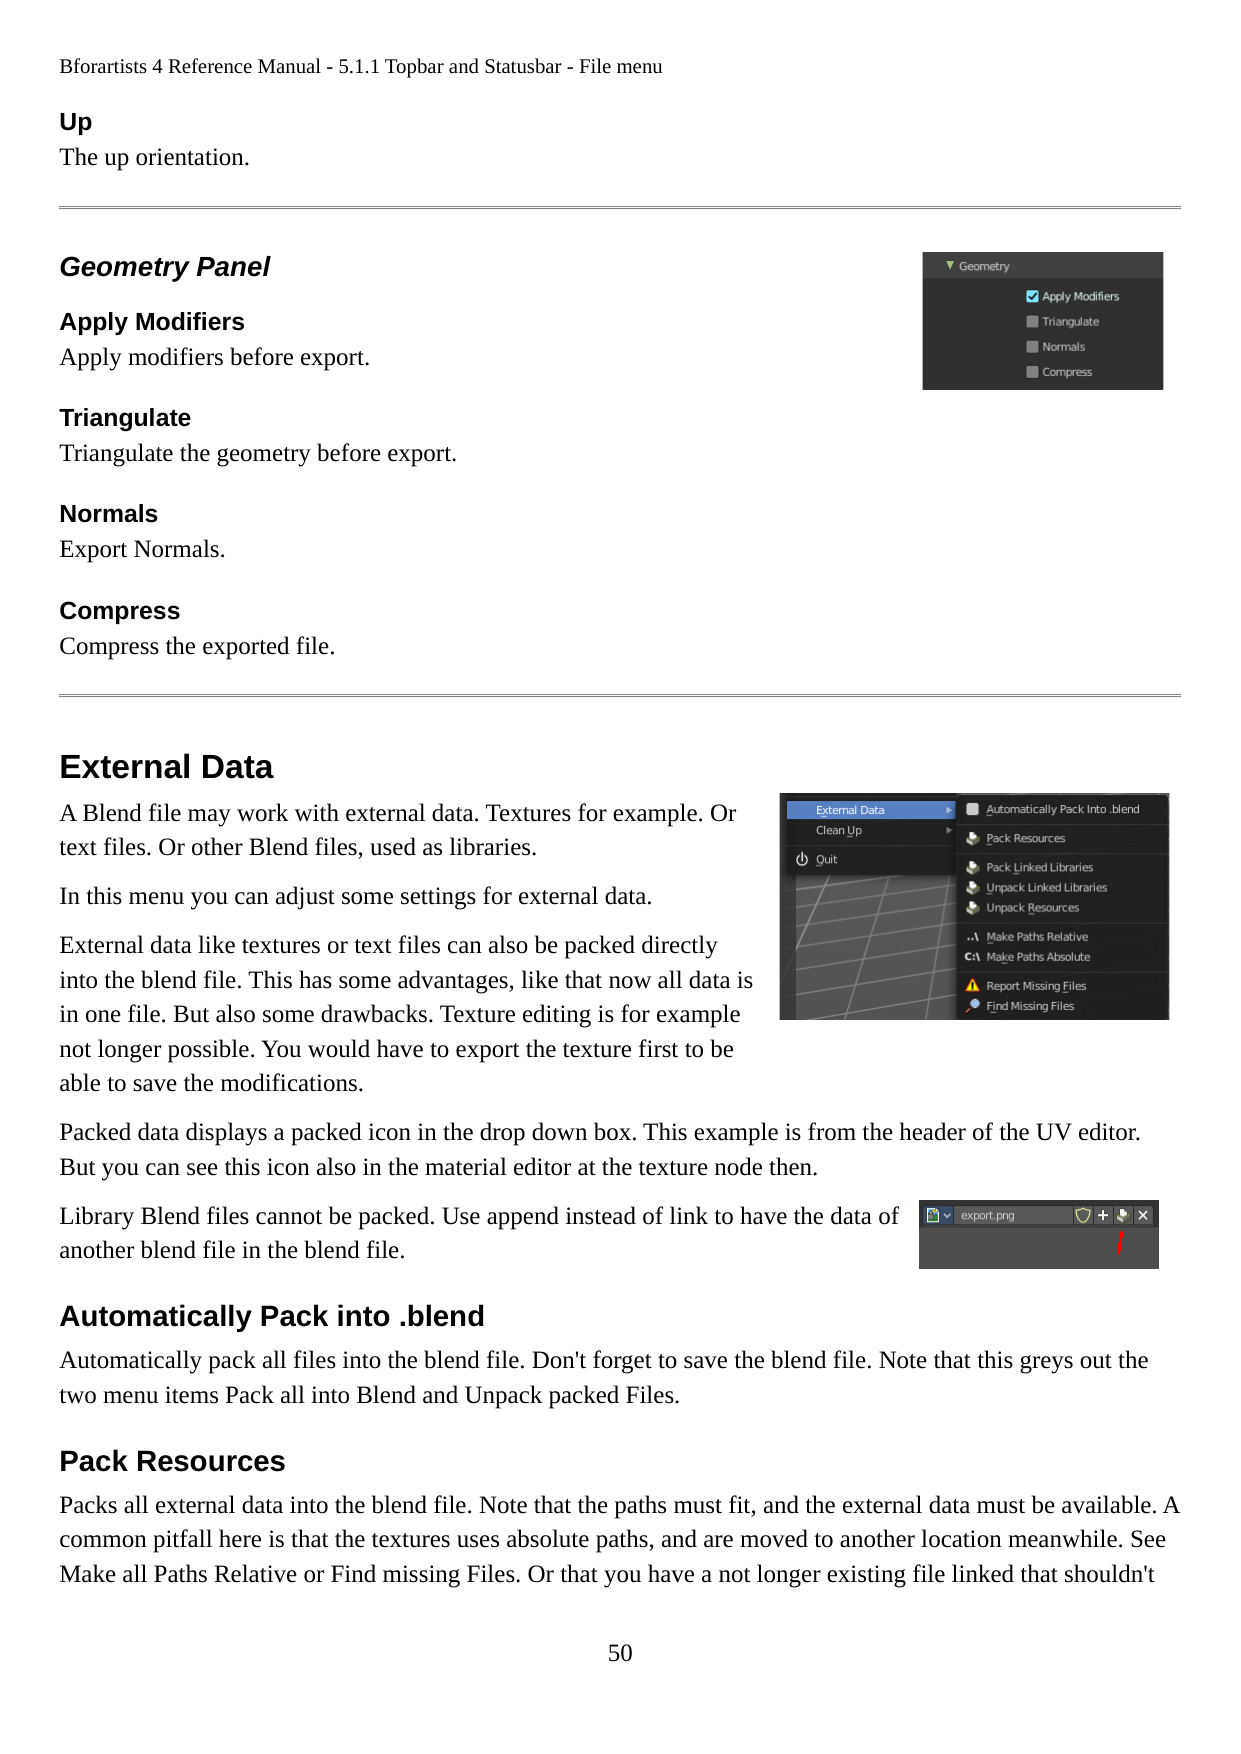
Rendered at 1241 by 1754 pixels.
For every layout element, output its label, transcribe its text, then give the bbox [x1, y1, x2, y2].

text Apply modifiers before export. [59, 342, 922, 370]
text In this menu you can adjust some settings for external data. [59, 881, 779, 910]
subtitle Pack Resources [59, 1443, 1181, 1477]
subtitle Normals [59, 499, 1181, 528]
text Export Normals. [59, 534, 1181, 563]
text A Blend file may work with external data. Textures for example. Or text files. Or other Blend files, used as libraries. [59, 798, 779, 861]
picture [919, 1200, 1159, 1269]
subtitle Apply Modifiers [59, 307, 922, 335]
subtitle Compress [59, 596, 1181, 624]
text Triangulate the geometry before export. [59, 438, 1181, 467]
text External data like textures or text files can also be packed directly into the blend file. This has some advantages, like that now all data is in one file. But also some drawbacks. Texture editing is for example not longer possible. You would have to export the texture first to be able to save the modifications. [59, 931, 1181, 1097]
text The up orientation. [59, 142, 1181, 171]
text Library Blend files cannot be packed. Use append instead of link to have the data of another blend file in the blend file. [59, 1201, 919, 1264]
subtitle External Data [59, 747, 1181, 785]
subtitle [1164, 307, 1181, 335]
subtitle Triangulate [59, 403, 1181, 432]
subtitle Up [59, 107, 1181, 136]
subtitle Automatically Pack into .blend [59, 1299, 1181, 1333]
subtitle Geometry Panel [59, 250, 1181, 282]
picture [779, 793, 1170, 1020]
text Packed data displays a packed icon in the drop down box. This example is from the header of the UV editor. But you can see this icon also in the material editor at the texture node then. [59, 1117, 1181, 1181]
picture [922, 252, 1164, 390]
text Compress the exported file. [59, 631, 1181, 659]
text Automatically pack all files into the blend file. Don't forget to save the blend file. Note that this greys out the two menu items Pack all into Blend and Unpack packed Files. [59, 1345, 1181, 1409]
text Packs all external data into the blend file. Note that the paths must fit, and the external data must be available. A common pitfall here is that the textures uses absolute paths, and are moved to another location meanwhile. See Make all Paths Relative or Find missing Files. Or that you have a not longer existing file linked that shouldn't [59, 1490, 1181, 1587]
